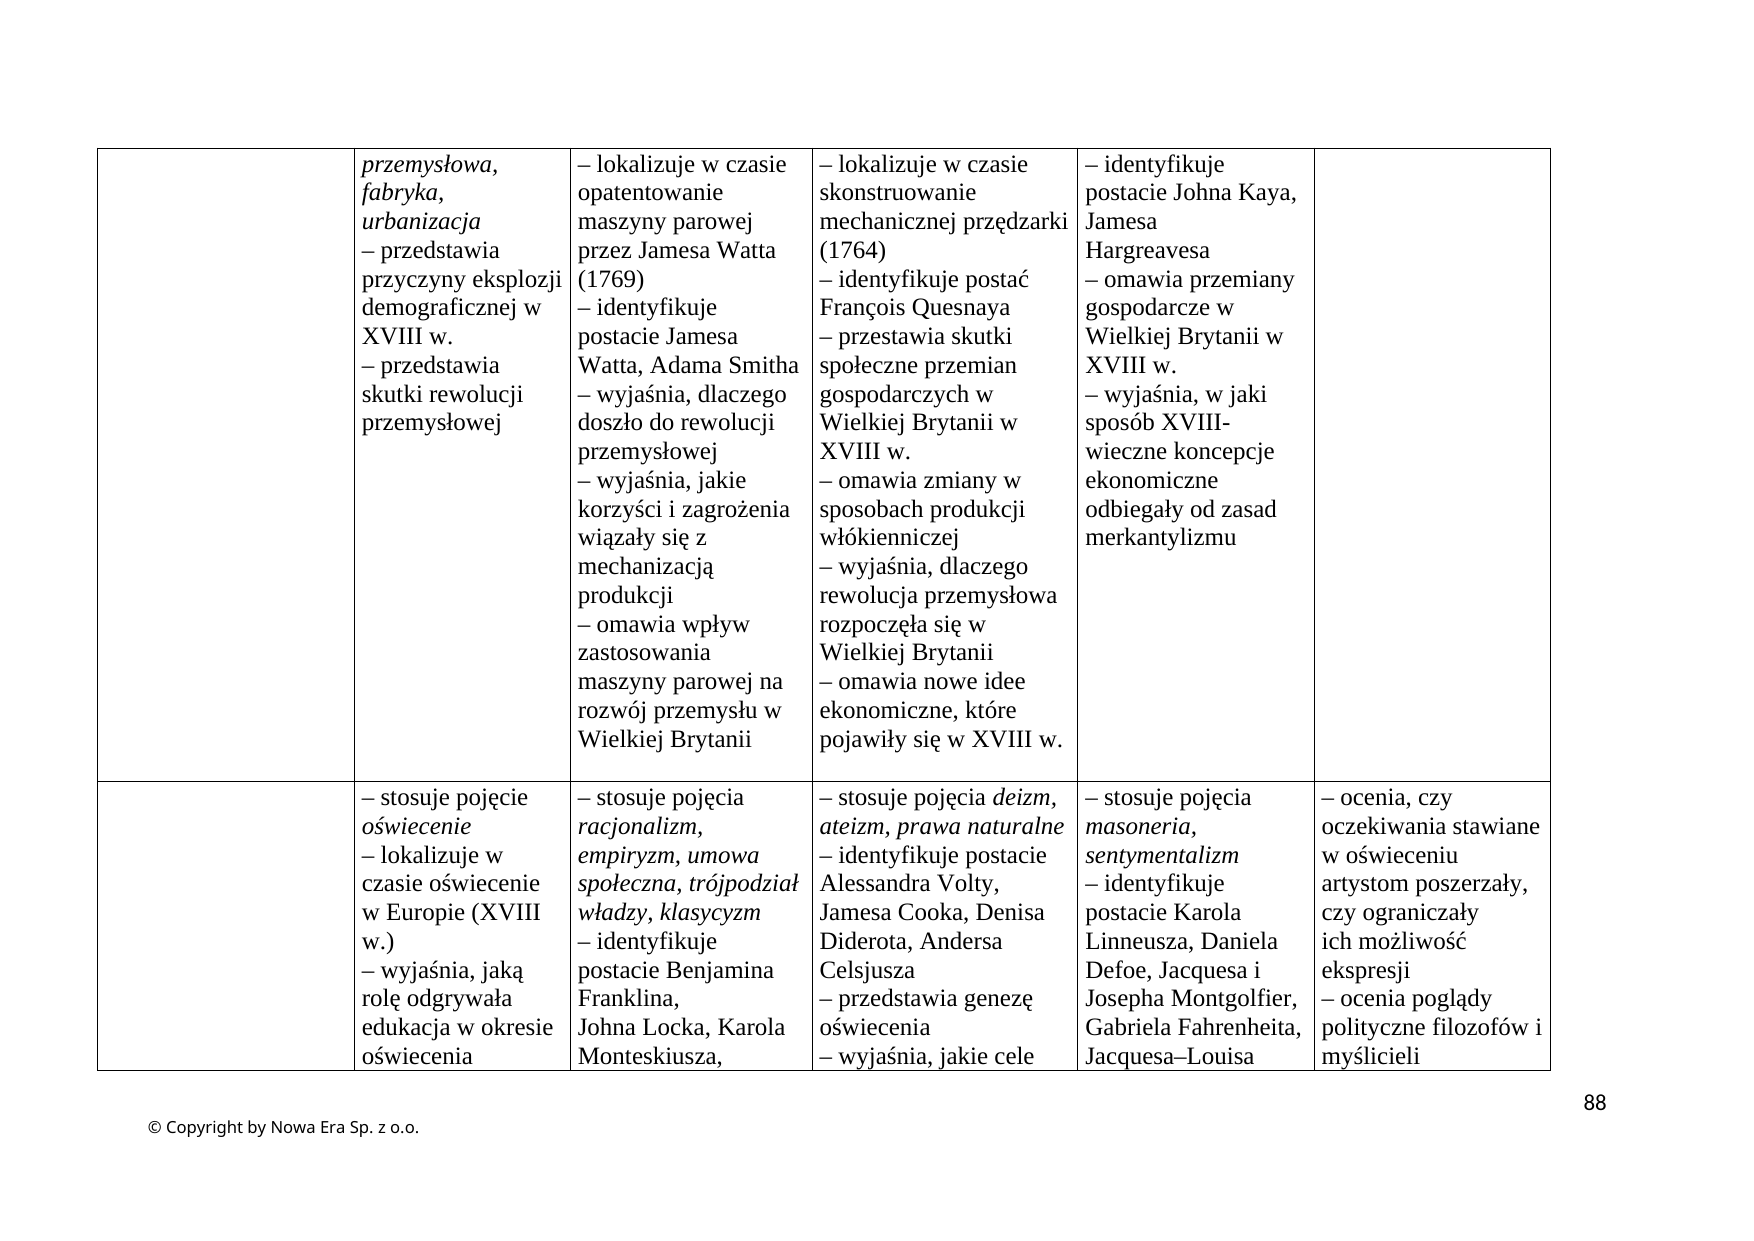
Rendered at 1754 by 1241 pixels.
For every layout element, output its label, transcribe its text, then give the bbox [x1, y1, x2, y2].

table_cell – ocenia, czy oczekiwania stawiane w oświeceniu artystom poszerzały, czy ograniczały ich możliwość ekspresji – ocenia poglądy polityczne filozofów i myślicieli [1315, 782, 1550, 1070]
table_cell [98, 149, 354, 781]
table_cell – lokalizuje w czasie skonstruowanie mechanicznej przędzarki (1764) – identyfikuje postać François Quesnaya – przestawia skutki społeczne przemian gospodarczych w Wielkiej Brytanii w XVIII w. – omawia zmiany w sposobach produkcji włókienniczej – wyjaśnia, dlaczego rewolucja przemysłowa rozpoczęła się w Wielkiej Brytanii – omawia nowe idee ekonomiczne, które pojawiły się w XVIII w. [813, 149, 1077, 781]
table_cell – stosuje pojęcia racjonalizm, empiryzm, umowa społeczna, trójpodział władzy, klasycyzm – identyfikuje postacie Benjamina Franklina, Johna Locka, Karola Monteskiusza, [571, 782, 812, 1070]
table_cell – identyfikuje postacie Johna Kaya, Jamesa Hargreavesa – omawia przemiany gospodarcze w Wielkiej Brytanii w XVIII w. – wyjaśnia, w jaki sposób XVIII-wieczne koncepcje ekonomiczne odbiegały od zasad merkantylizmu [1078, 149, 1314, 781]
table_cell – stosuje pojęcia deizm, ateizm, prawa naturalne – identyfikuje postacie Alessandra Volty, Jamesa Cooka, Denisa Diderota, Andersa Celsjusza – przedstawia genezę oświecenia – wyjaśnia, jakie cele [813, 782, 1077, 1070]
table_cell przemysłowa, fabryka, urbanizacja – przedstawia przyczyny eksplozji demograficznej w XVIII w. – przedstawia skutki rewolucji przemysłowej [355, 149, 570, 781]
table_cell – stosuje pojęcia masoneria, sentymentalizm – identyfikuje postacie Karola Linneusza, Daniela Defoe, Jacquesa i Josepha Montgolfier, Gabriela Fahrenheita, Jacquesa–Louisa [1078, 782, 1314, 1070]
table_cell – stosuje pojęcie oświecenie – lokalizuje w czasie oświecenie w Europie (XVIII w.) – wyjaśnia, jaką rolę odgrywała edukacja w okresie oświecenia [355, 782, 570, 1070]
table_cell – lokalizuje w czasie opatentowanie maszyny parowej przez Jamesa Watta (1769) – identyfikuje postacie Jamesa Watta, Adama Smitha – wyjaśnia, dlaczego doszło do rewolucji przemysłowej – wyjaśnia, jakie korzyści i zagrożenia wiązały się z mechanizacją produkcji – omawia wpływ zastosowania maszyny parowej na rozwój przemysłu w Wielkiej Brytanii [571, 149, 812, 781]
table_cell [1315, 149, 1550, 781]
table_cell [98, 782, 354, 1070]
